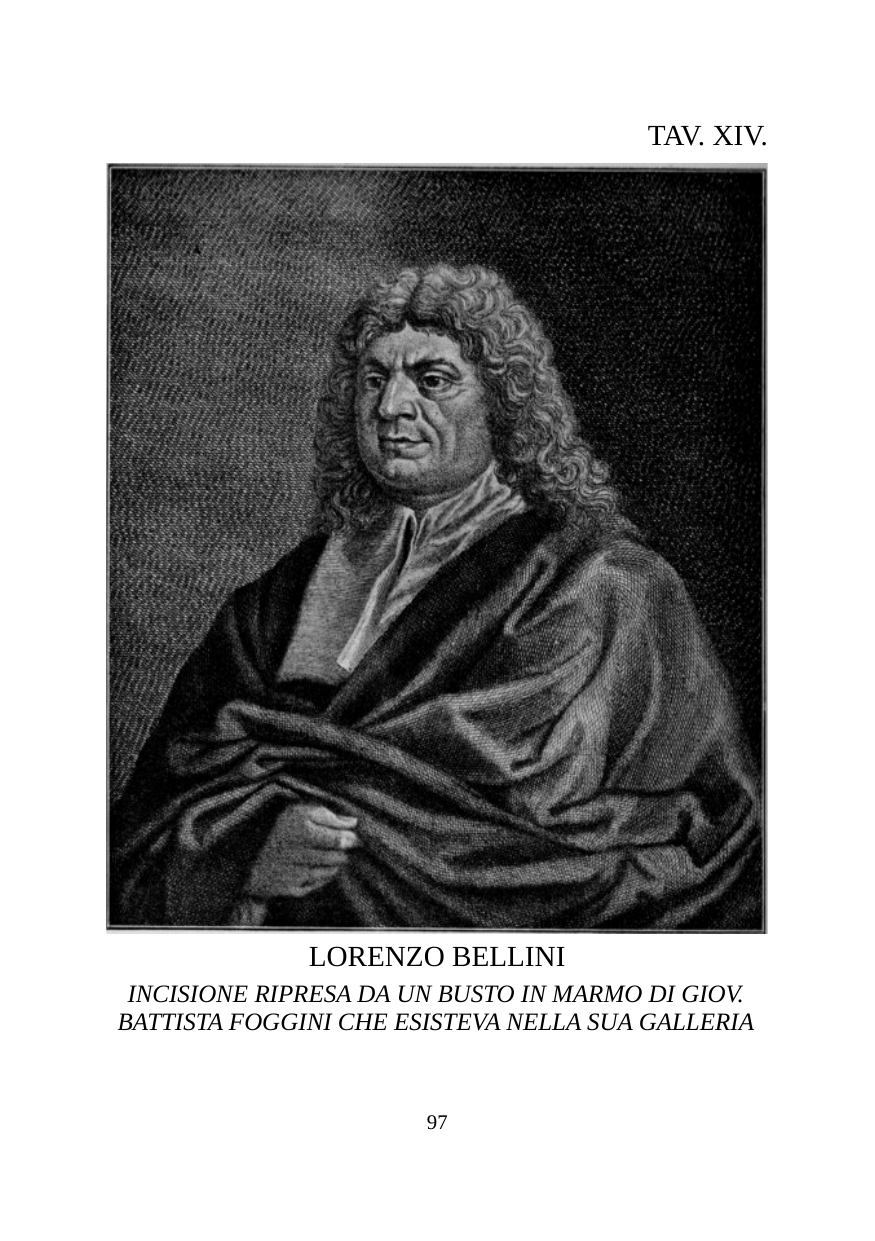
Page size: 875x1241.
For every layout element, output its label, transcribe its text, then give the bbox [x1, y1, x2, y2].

text [106, 152, 768, 163]
text TAV. XIV. [106, 118, 768, 152]
text LORENZO BELLINI [106, 934, 768, 973]
text INCISIONE RIPRESA DA UN BUSTO IN MARMO DI GIOV. BATTISTA FOGGINI CHE ESISTEVA NELLA SUA GALLERIA [106, 979, 768, 1036]
picture [106, 163, 768, 934]
